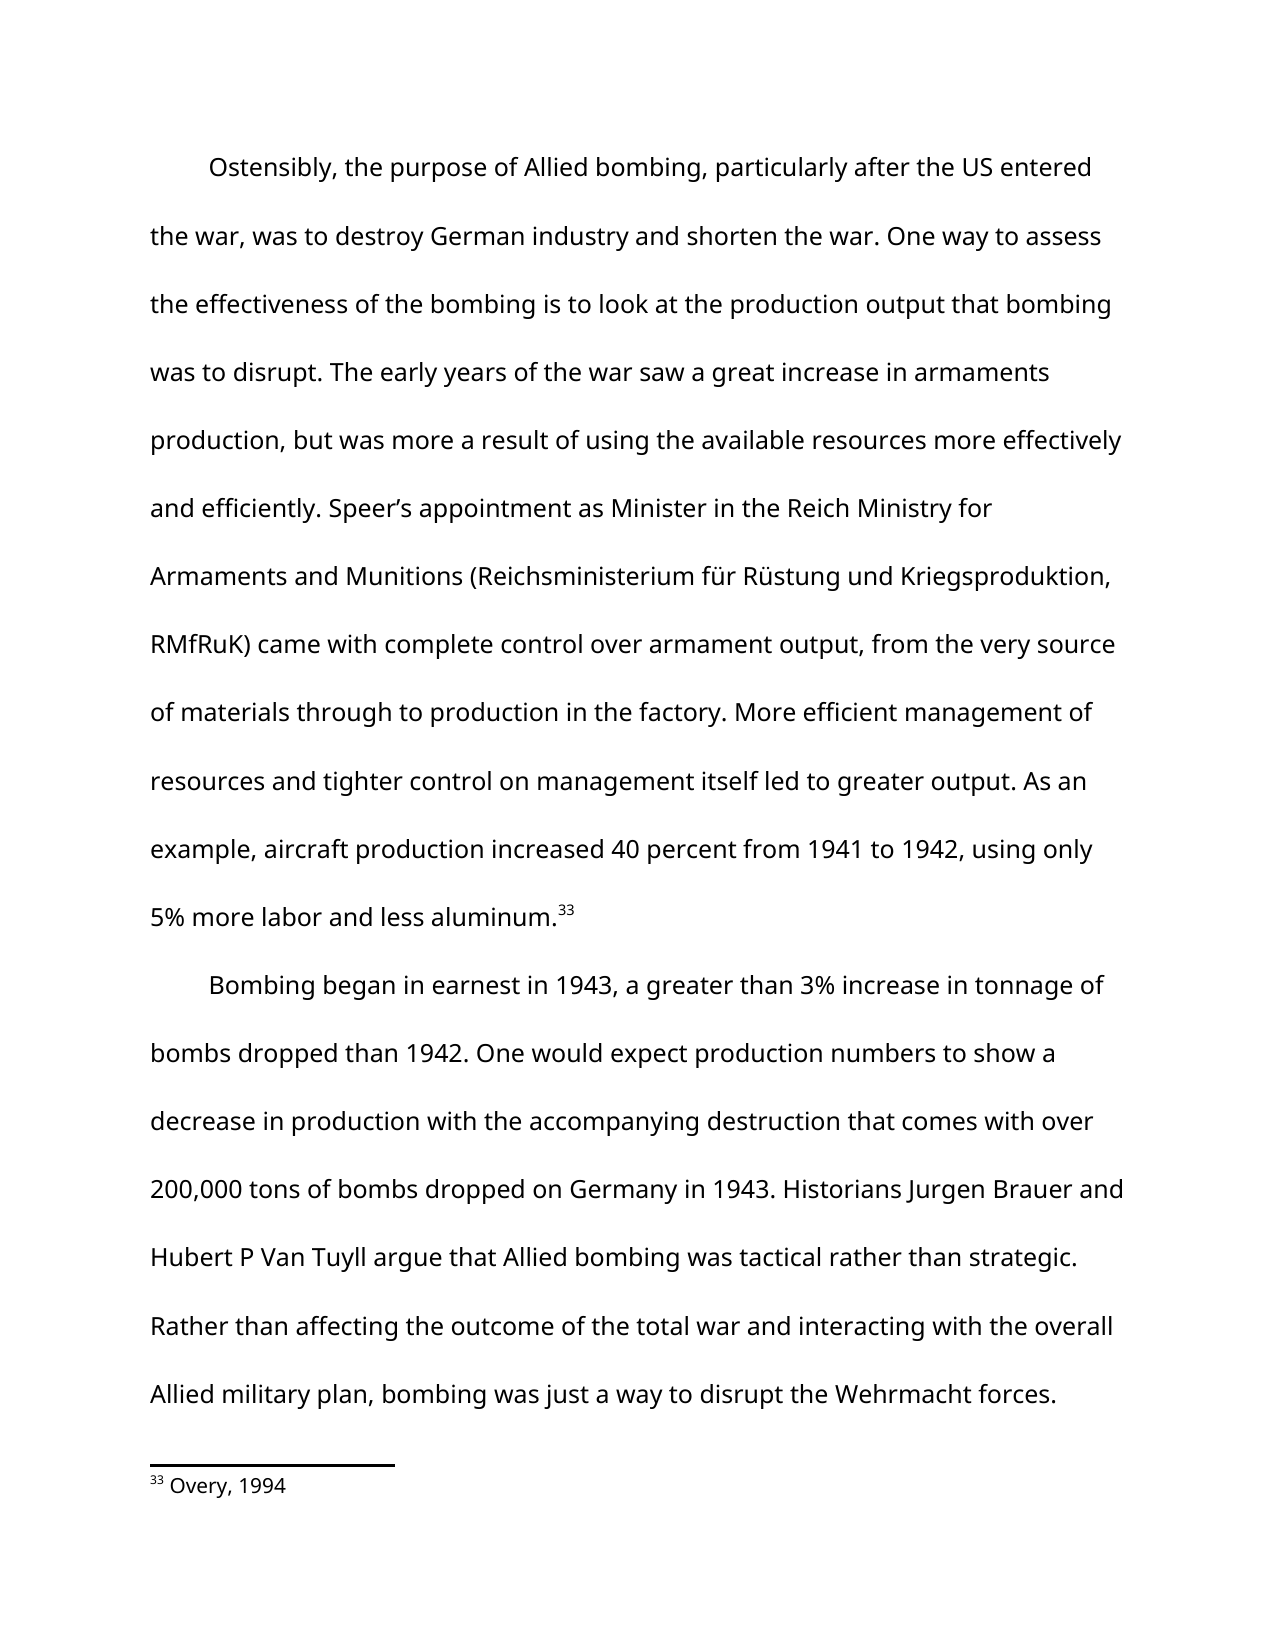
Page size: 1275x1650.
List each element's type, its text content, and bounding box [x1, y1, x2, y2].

text Overy, 1994 [150, 1472, 1125, 1500]
text Ostensibly, the purpose of Allied bombing, particularly after the US entered the war, was to destroy German industry and shorten the war. One way to assess the effectiveness of the bombing is to look at the production output that bombing was to disrupt. The early years of the war saw a great increase in armaments production, but was more a result of using the available resources more effectively and efficiently. Speer’s appointment as Minister in the Reich Ministry for Armaments and Munitions (Reichsministerium für Rüstung und Kriegsproduktion, RMfRuK) came with complete control over armament output, from the very source of materials through to production in the factory. More efficient management of resources and tighter control on management itself led to greater output. As an example, aircraft production increased 40 percent from 1941 to 1942, using only 5% more labor and less aluminum. [150, 150, 1125, 933]
text Bombing began in earnest in 1943, a greater than 3% increase in tonnage of bombs dropped than 1942. One would expect production numbers to show a decrease in production with the accompanying destruction that comes with over 200,000 tons of bombs dropped on Germany in 1943. Historians Jurgen Brauer and Hubert P Van Tuyll argue that Allied bombing was tactical rather than strategic. Rather than affecting the outcome of the total war and interacting with the overall Allied military plan, bombing was just a way to disrupt the Wehrmacht forces. [150, 967, 1125, 1410]
